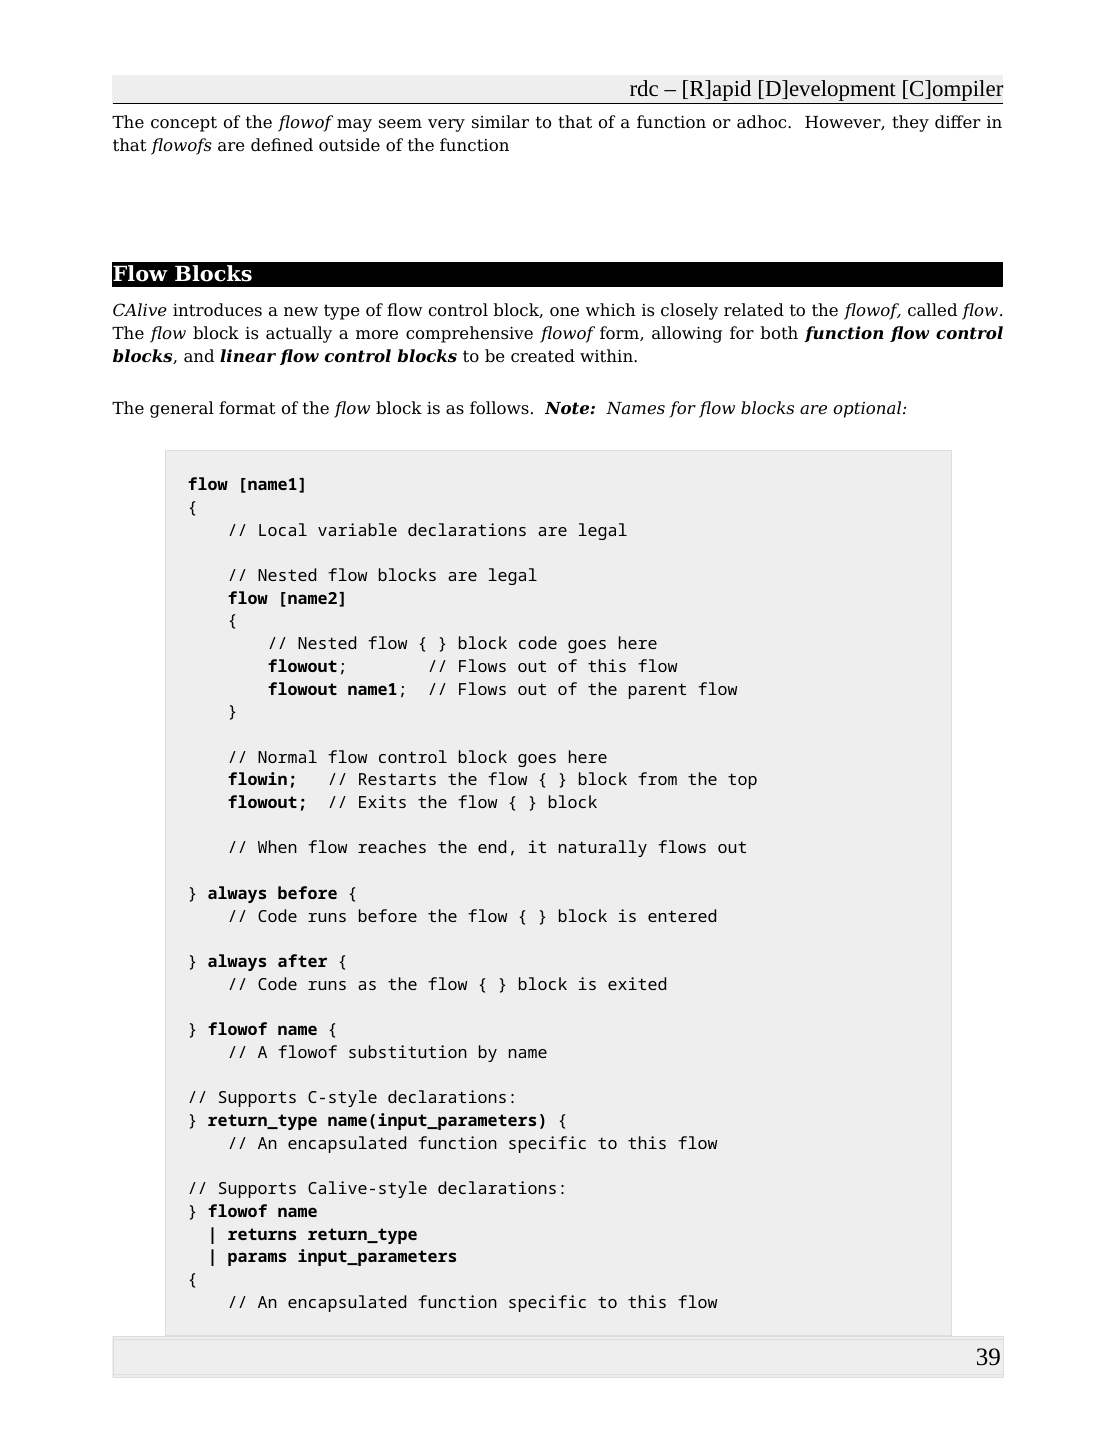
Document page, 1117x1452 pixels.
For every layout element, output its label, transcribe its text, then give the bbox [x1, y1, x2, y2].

text flow [name1] { // Local variable declarations are legal // Nested flow blocks are legal flow [name2] { // Nested flow { } block code goes here flowout; // Flows out of this flow flowout name1; // Flows out of the parent flow } // Normal flow control block goes here flowin; // Restarts the flow { } block from the top flowout; // Exits the flow { } block // When flow reaches the end, it naturally flows out } always before { // Code runs before the flow { } block is entered } always after { // Code runs as the flow { } block is exited } flowof name { // A flowof substitution by name // Supports C-style declarations: } return_type name(input_parameters) { // An encapsulated function specific to this flow // Supports Calive-style declarations: } flowof name | returns return_type | params input_parameters { // An encapsulated function specific to this flow [166, 451, 951, 1335]
text The concept of the flowof may seem very similar to that of a function or adhoc. However, they differ in that flowofs are defined outside of the function [112, 112, 1003, 155]
text The general format of the flow block is as follows. Note: Names for flow blocks are optional: [112, 399, 1003, 418]
text CAlive introduces a new type of flow control block, one which is closely related to the flowof, called flow. The flow block is actually a more comprehensive flowof form, allowing for both function flow control blocks, and linear flow control blocks to be created within. [112, 300, 1003, 367]
subtitle Flow Blocks [112, 262, 1003, 287]
